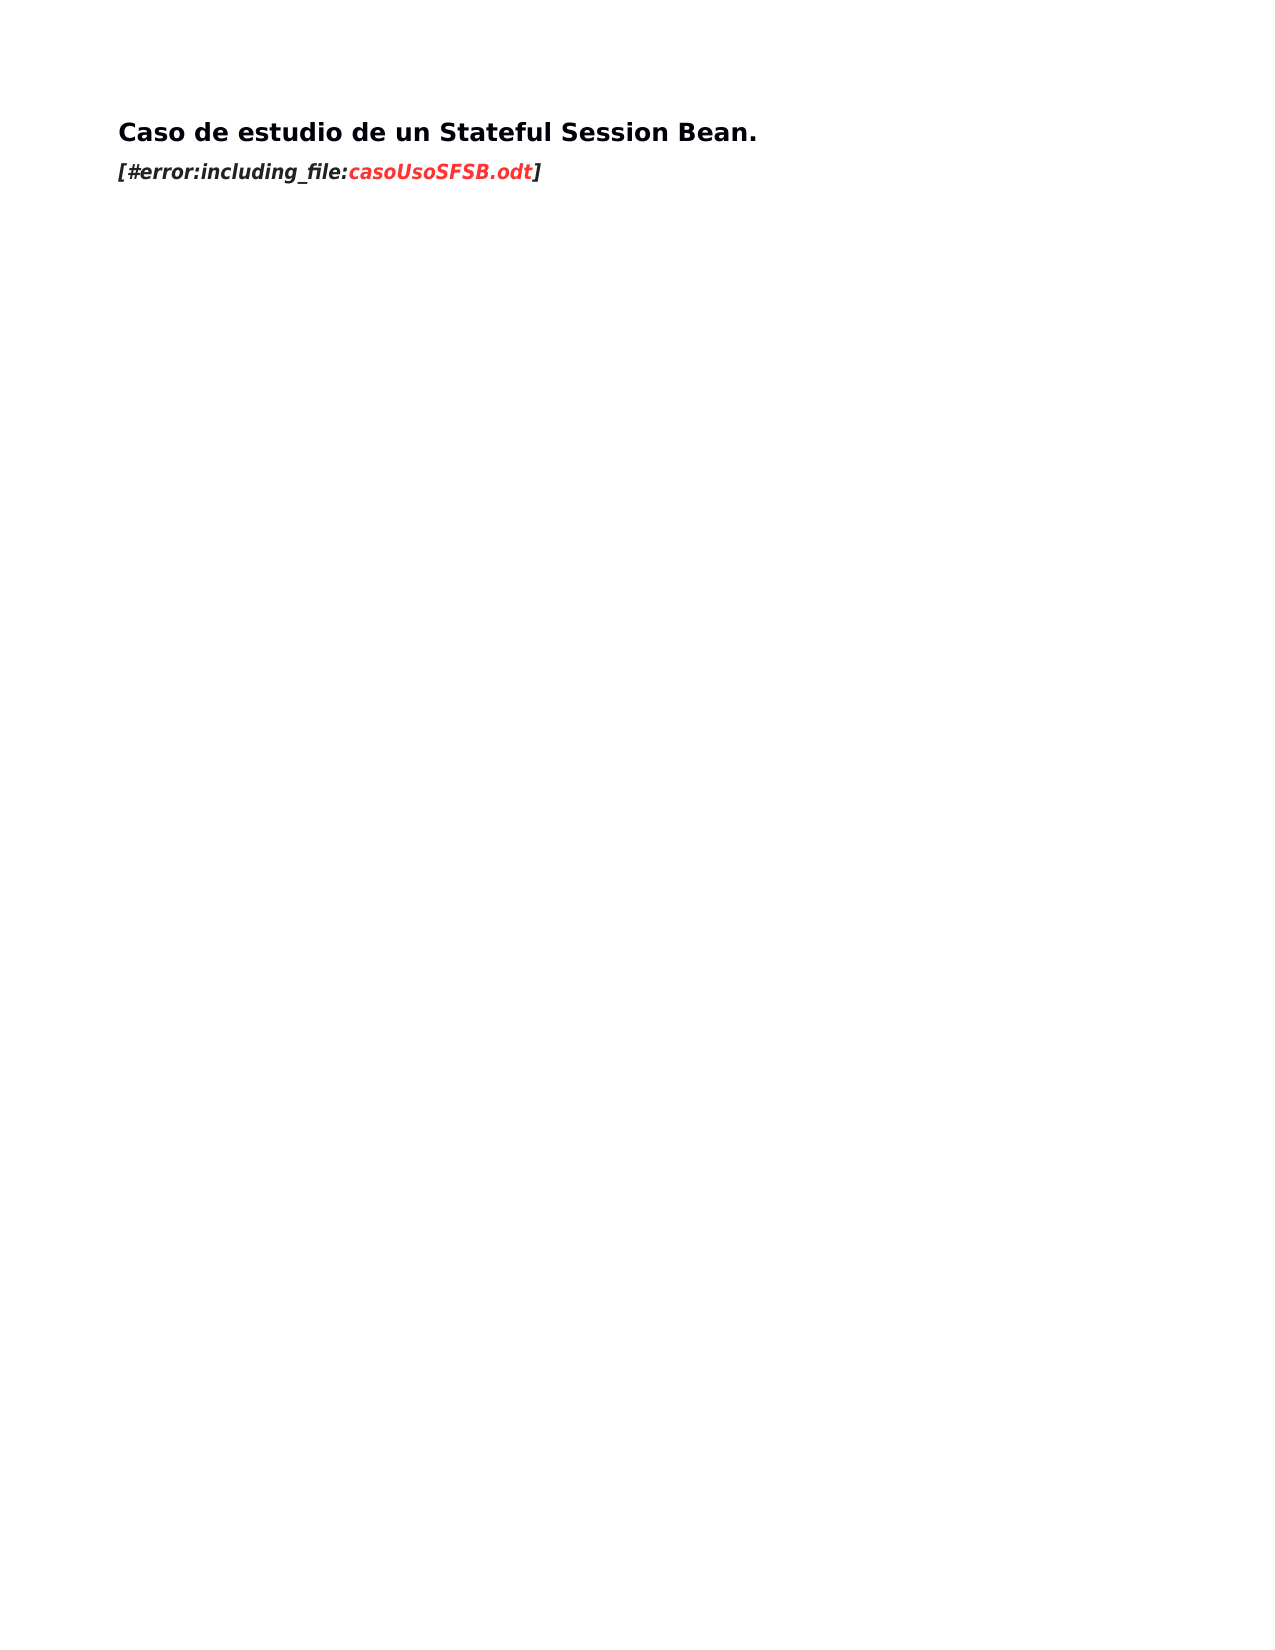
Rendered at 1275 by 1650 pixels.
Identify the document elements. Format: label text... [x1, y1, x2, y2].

subtitle Caso de estudio de un Stateful Session Bean. [118, 118, 1157, 147]
text [#error:including_file:casoUsoSFSB.odt] [118, 160, 1157, 184]
